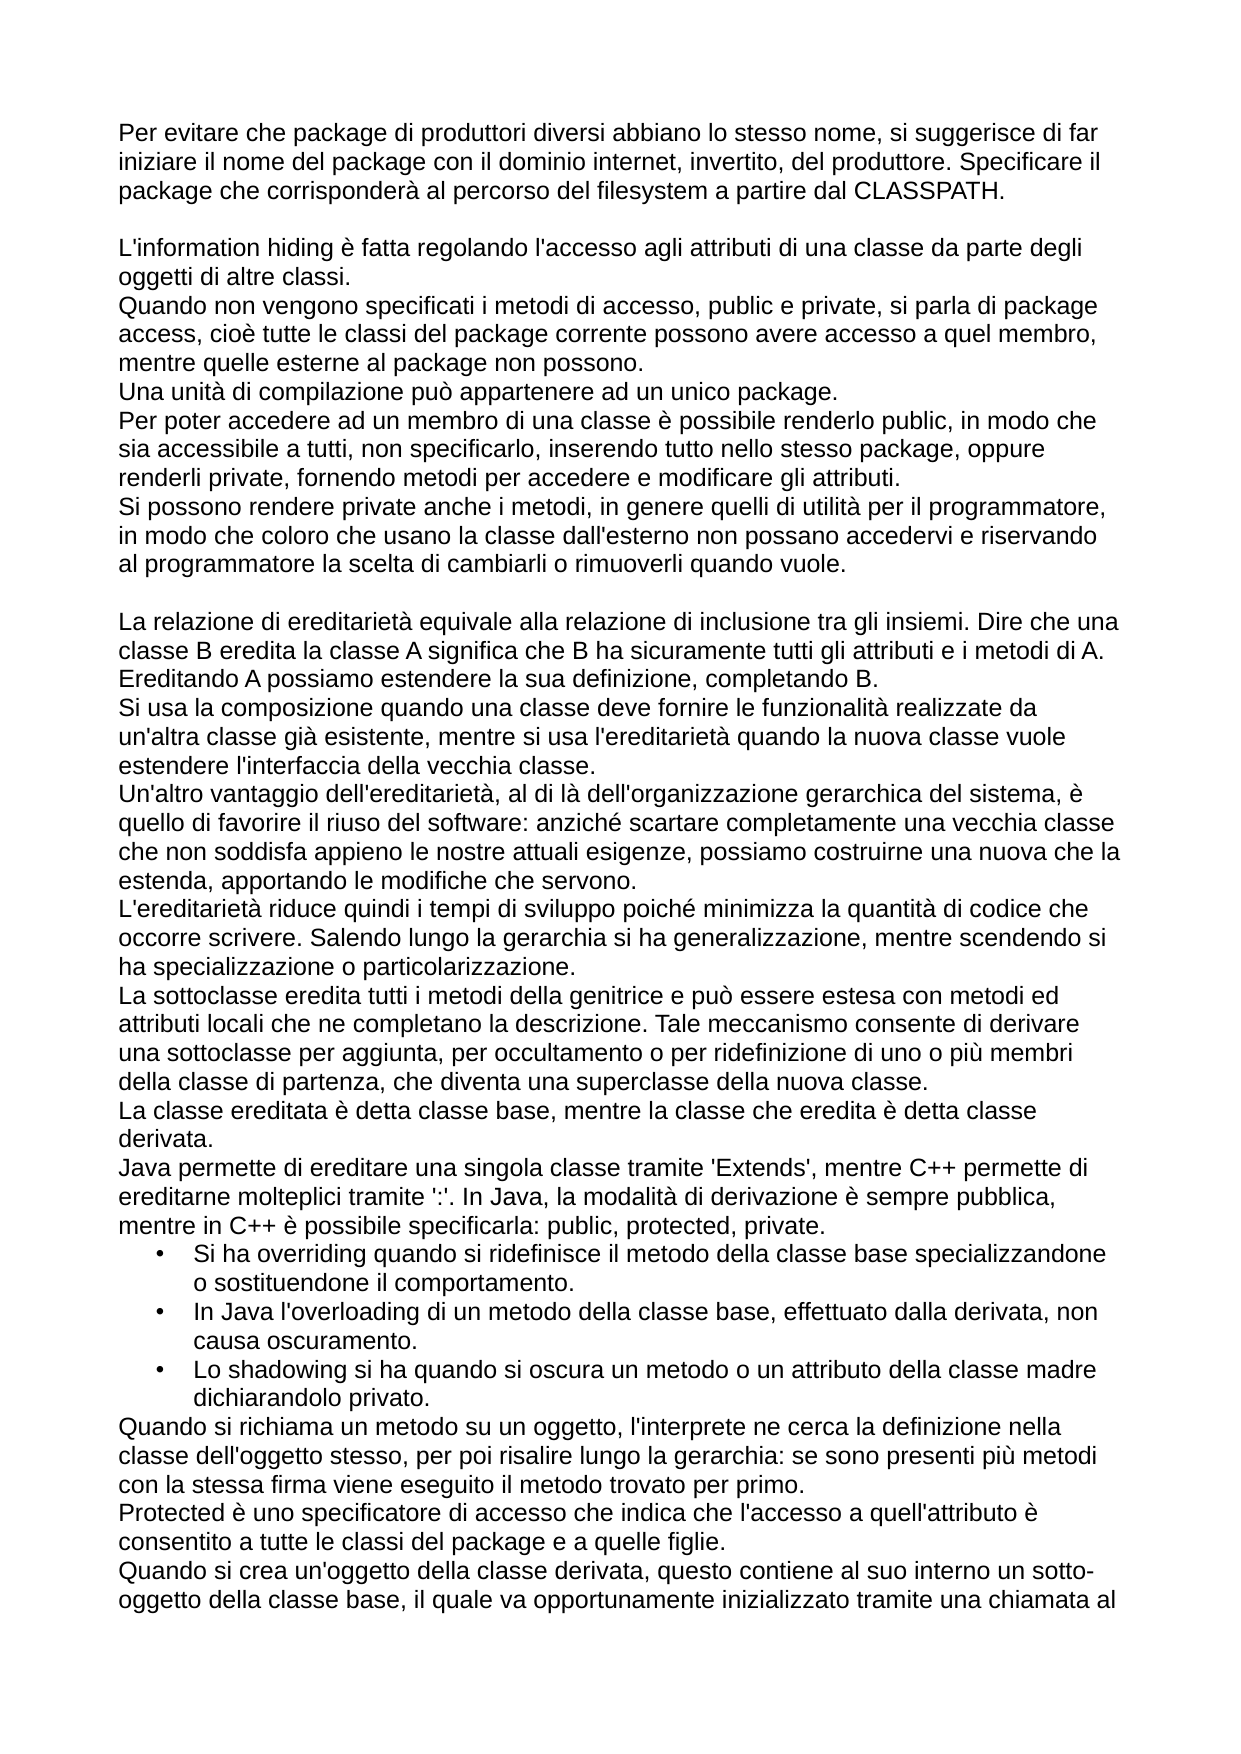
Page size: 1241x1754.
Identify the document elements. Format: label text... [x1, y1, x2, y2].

text La sottoclasse eredita tutti i metodi della genitrice e può essere estesa con metodi ed attributi locali che ne completano la descrizione. Tale meccanismo consente di derivare una sottoclasse per aggiunta, per occultamento o per ridefinizione di uno o più membri della classe di partenza, che diventa una superclasse della nuova classe. [118, 981, 1122, 1096]
list Lo shadowing si ha quando si oscura un metodo o un attributo della classe madre dichiarandolo privato. [156, 1354, 1122, 1412]
text Si usa la composizione quando una classe deve fornire le funzionalità realizzate da un'altra classe già esistente, mentre si usa l'ereditarietà quando la nuova classe vuole estendere l'interfaccia della vecchia classe. [118, 693, 1122, 779]
text Quando si crea un'oggetto della classe derivata, questo contiene al suo interno un sotto-oggetto della classe base, il quale va opportunamente inizializzato tramite una chiamata al [118, 1556, 1122, 1613]
text La relazione di ereditarietà equivale alla relazione di inclusione tra gli insiemi. Dire che una classe B eredita la classe A significa che B ha sicuramente tutti gli attributi e i metodi di A. Ereditando A possiamo estendere la sua definizione, completando B. [118, 607, 1122, 693]
text Si possono rendere private anche i metodi, in genere quelli di utilità per il programmatore, in modo che coloro che usano la classe dall'esterno non possano accedervi e riservando al programmatore la scelta di cambiarli o rimuoverli quando vuole. [118, 492, 1122, 578]
list In Java l'overloading di un metodo della classe base, effettuato dalla derivata, non causa oscuramento. [156, 1297, 1122, 1354]
text Java permette di ereditare una singola classe tramite 'Extends', mentre C++ permette di ereditarne molteplici tramite ':'. In Java, la modalità di derivazione è sempre pubblica, mentre in C++ è possibile specificarla: public, protected, private. [118, 1153, 1122, 1239]
text Quando si richiama un metodo su un oggetto, l'interprete ne cerca la definizione nella classe dell'oggetto stesso, per poi risalire lungo la gerarchia: se sono presenti più metodi con la stessa firma viene eseguito il metodo trovato per primo. [118, 1412, 1122, 1498]
text Una unità di compilazione può appartenere ad un unico package. [118, 377, 1122, 406]
text Per poter accedere ad un membro di una classe è possibile renderlo public, in modo che sia accessibile a tutti, non specificarlo, inserendo tutto nello stesso package, oppure renderli private, fornendo metodi per accedere e modificare gli attributi. [118, 406, 1122, 492]
text Quando non vengono specificati i metodi di accesso, public e private, si parla di package access, cioè tutte le classi del package corrente possono avere accesso a quel membro, mentre quelle esterne al package non possono. [118, 291, 1122, 377]
text Per evitare che package di produttori diversi abbiano lo stesso nome, si suggerisce di far iniziare il nome del package con il dominio internet, invertito, del produttore. Specificare il package che corrisponderà al percorso del filesystem a partire dal CLASSPATH. [118, 118, 1122, 204]
text Protected è uno specificatore di accesso che indica che l'accesso a quell'attributo è consentito a tutte le classi del package e a quelle figlie. [118, 1498, 1122, 1556]
text Un'altro vantaggio dell'ereditarietà, al di là dell'organizzazione gerarchica del sistema, è quello di favorire il riuso del software: anziché scartare completamente una vecchia classe che non soddisfa appieno le nostre attuali esigenze, possiamo costruirne una nuova che la estenda, apportando le modifiche che servono. [118, 779, 1122, 894]
text L'ereditarietà riduce quindi i tempi di sviluppo poiché minimizza la quantità di codice che occorre scrivere. Salendo lungo la gerarchia si ha generalizzazione, mentre scendendo si ha specializzazione o particolarizzazione. [118, 894, 1122, 981]
list Si ha overriding quando si ridefinisce il metodo della classe base specializzandone o sostituendone il comportamento. [156, 1239, 1122, 1297]
text La classe ereditata è detta classe base, mentre la classe che eredita è detta classe derivata. [118, 1096, 1122, 1153]
text L'information hiding è fatta regolando l'accesso agli attributi di una classe da parte degli oggetti di altre classi. [118, 233, 1122, 291]
